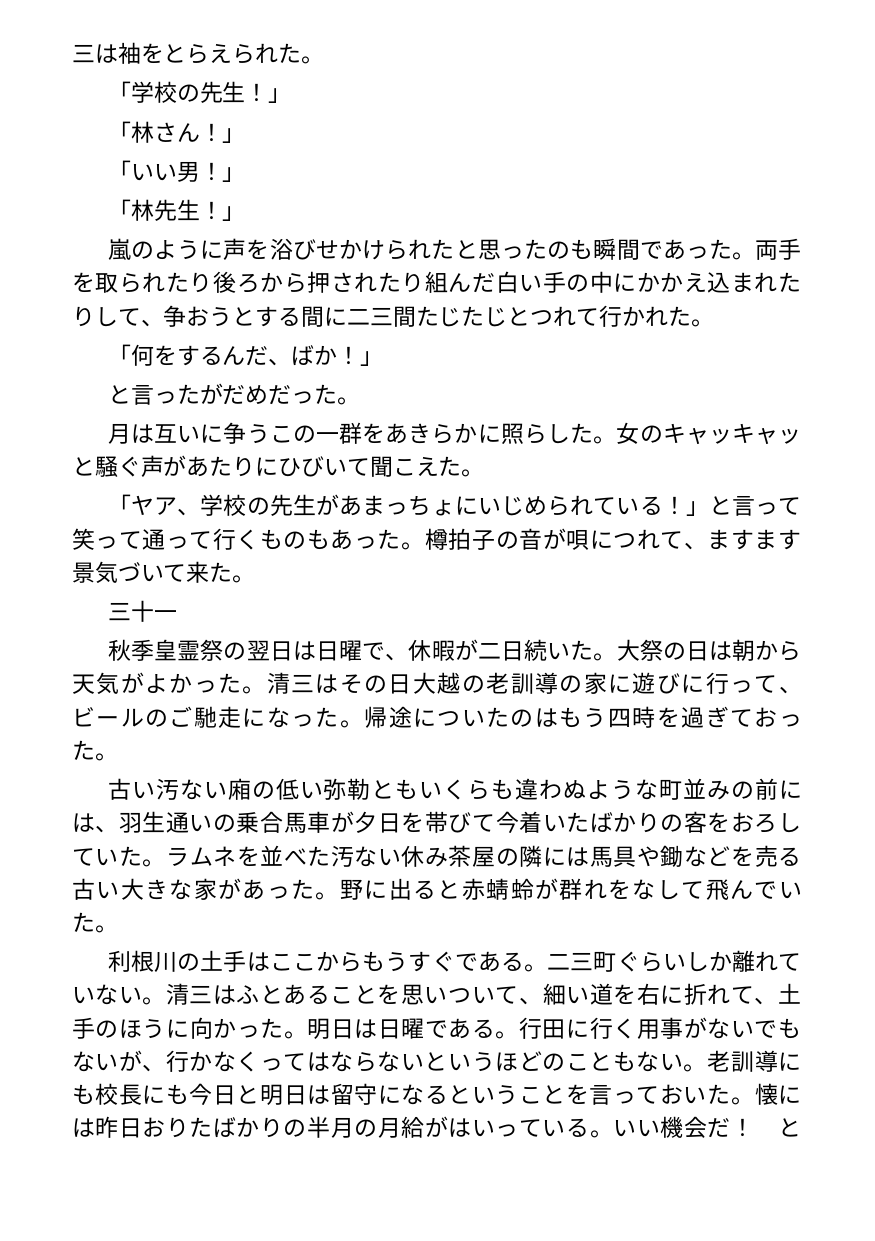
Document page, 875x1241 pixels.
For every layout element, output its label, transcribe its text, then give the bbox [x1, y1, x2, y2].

text 「ヤア、学校の先生があまっちょにいじめられている！」と言って笑って通って行くものもあった。樽拍子の音が唄につれて、ますます景気づいて来た。 [72, 488, 802, 588]
text 嵐のように声を浴びせかけられたと思ったのも瞬間であった。両手を取られたり後ろから押されたり組んだ白い手の中にかかえ込まれたりして、争おうとする間に二三間たじたじとつれて行かれた。 [72, 232, 802, 332]
text 秋季皇霊祭の翌日は日曜で、休暇が二日続いた。大祭の日は朝から天気がよかった。清三はその日大越の老訓導の家に遊びに行って、ビールのご馳走になった。帰途についたのはもう四時を過ぎておった。 [72, 633, 802, 766]
text と言ったがだめだった。 [72, 377, 802, 410]
text 月は互いに争うこの一群をあきらかに照らした。女のキャッキャッと騒ぐ声があたりにひびいて聞こえた。 [72, 416, 802, 482]
text 「林先生！」 [72, 193, 802, 226]
text 三十一 [72, 594, 802, 627]
text 「学校の先生！」 [72, 75, 802, 108]
text 利根川の土手はここからもうすぐである。二三町ぐらいしか離れていない。清三はふとあることを思いついて、細い道を右に折れて、土手のほうに向かった。明日は日曜である。行田に行く用事がないでもないが、行かなくってはならないというほどのこともない。老訓導にも校長にも今日と明日は留守になるということを言っておいた。懐には昨日おりたばかりの半月の月給がはいっている。いい機会だ！ と [72, 944, 802, 1143]
text 古い汚ない廂の低い弥勒ともいくらも違わぬような町並みの前には、羽生通いの乗合馬車が夕日を帯びて今着いたばかりの客をおろしていた。ラムネを並べた汚ない休み茶屋の隣には馬具や鋤などを売る古い大きな家があった。野に出ると赤蜻蛉が群れをなして飛んでいた。 [72, 772, 802, 938]
text 三は袖をとらえられた。 [72, 36, 802, 69]
text 「いい男！」 [72, 153, 802, 187]
text 「何をするんだ、ばか！」 [72, 337, 802, 371]
text 「林さん！」 [72, 114, 802, 148]
